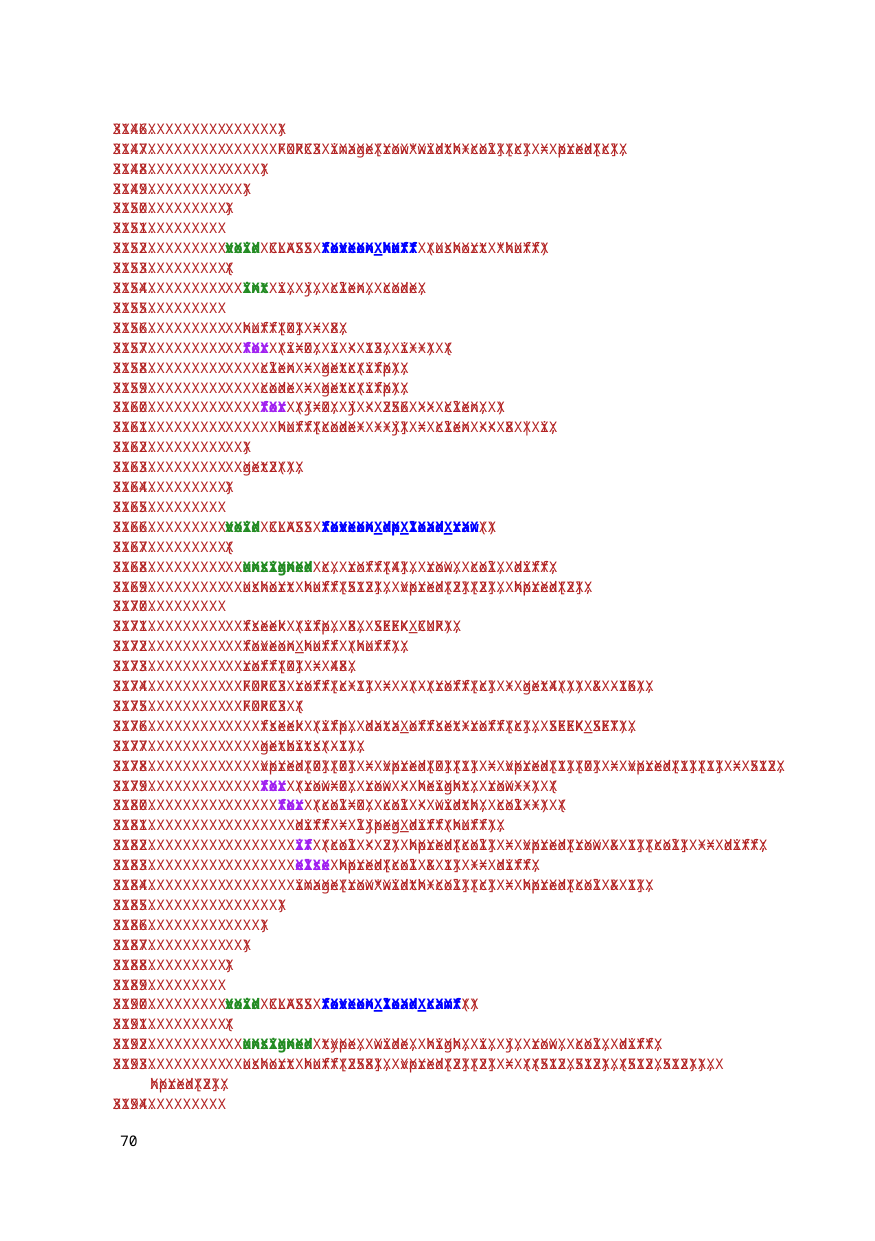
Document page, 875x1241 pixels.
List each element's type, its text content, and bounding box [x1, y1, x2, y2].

list ushort huff[258], vpred[2][2] = {{512,512},{512,512}}, hpred[2]; [112, 1054, 799, 1094]
list { [112, 258, 799, 278]
list } [112, 934, 799, 954]
list image[row*width+col][c] = hpred[col & 1]; [112, 875, 799, 895]
list } [112, 198, 799, 218]
list void CLASS foveon_load_camf() [112, 994, 799, 1014]
list ushort huff[512], vpred[2][2], hpred[2]; [112, 576, 799, 596]
list vpred[0][0] = vpred[0][1] = vpred[1][0] = vpred[1][1] = 512; [112, 755, 799, 775]
list clen = getc(ifp); [112, 357, 799, 377]
list FORC3 { [112, 696, 799, 716]
list FORC3 roff[c+1] = -(-(roff[c] + get4()) & -16); [112, 676, 799, 696]
list } [112, 178, 799, 198]
list huff[code+ ++j] = clen << 8 | i; [112, 417, 799, 437]
list diff = ljpeg_diff(huff); [112, 815, 799, 835]
list int i, j, clen, code; [112, 278, 799, 298]
list } [112, 895, 799, 914]
list for (col=0; col < width; col++) { [112, 795, 799, 815]
list huff[0] = 8; [112, 318, 799, 338]
list { [112, 1014, 799, 1034]
list } [112, 954, 799, 974]
list get2(); [112, 457, 799, 477]
list if (col < 2) hpred[col] = vpred[row & 1][col] += diff; [112, 835, 799, 855]
list code = getc(ifp); [112, 377, 799, 397]
list fseek (ifp, 8, SEEK_CUR); [112, 616, 799, 636]
list fseek (ifp, data_offset+roff[c], SEEK_SET); [112, 716, 799, 736]
list void CLASS foveon_dp_load_raw() [112, 517, 799, 537]
list { [112, 537, 799, 556]
list FORC3 image[row*width+col][c] = pred[c]; [112, 139, 799, 158]
list } [112, 158, 799, 178]
list } [112, 477, 799, 497]
list unsigned type, wide, high, i, j, row, col, diff; [112, 1034, 799, 1054]
list else hpred[col & 1] += diff; [112, 855, 799, 875]
list } [112, 437, 799, 457]
list void CLASS foveon_huff (ushort *huff) [112, 238, 799, 258]
list } [112, 119, 799, 139]
list } [112, 914, 799, 934]
list roff[0] = 48; [112, 656, 799, 676]
list foveon_huff (huff); [112, 636, 799, 656]
list for (i=0; i < 13; i++) { [112, 338, 799, 357]
list unsigned c, roff[4], row, col, diff; [112, 556, 799, 576]
list getbits(-1); [112, 736, 799, 755]
list for (row=0; row < height; row++) { [112, 775, 799, 795]
list for (j=0; j < 256 >> clen; ) [112, 397, 799, 417]
